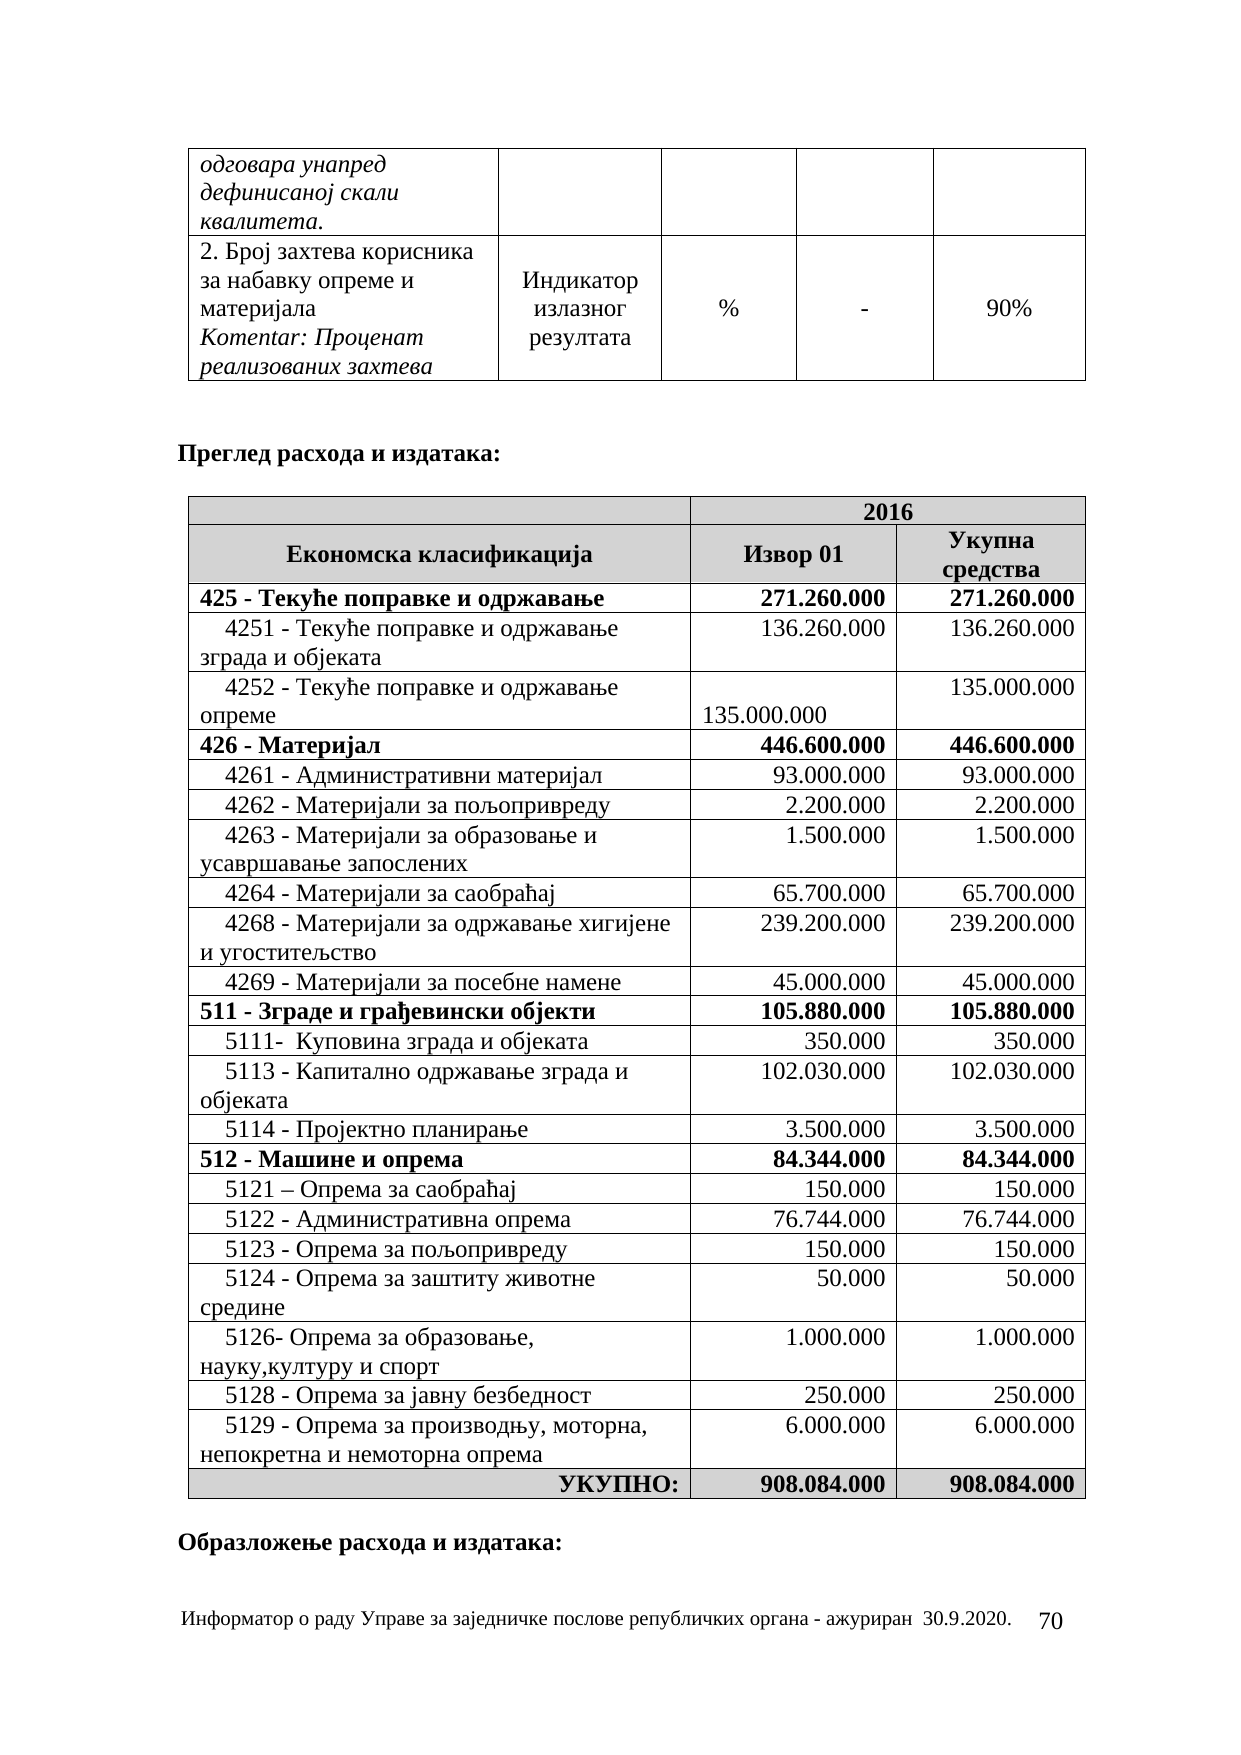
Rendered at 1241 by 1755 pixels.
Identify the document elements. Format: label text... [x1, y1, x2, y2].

table_cell 4251 - Текуће поправке и одржавање зграда и објеката [189, 613, 690, 671]
text Образложење расхода и издатака: [177, 1527, 1063, 1556]
table_cell 5111- Куповина зграда и објеката [189, 1026, 690, 1055]
table_cell [934, 149, 1085, 235]
table_cell 2.200.000 [691, 790, 896, 819]
table_cell 5128 - Опрема за јавну безбедност [189, 1381, 690, 1409]
table_cell 5129 - Опрема за производњу, моторна, непокретна и немоторна опрема [189, 1410, 690, 1468]
table_cell 426 - Материјал [189, 730, 690, 759]
table_cell 1.500.000 [691, 820, 896, 877]
table_cell 5126- Опрема за образовање, науку,културу и спорт [189, 1322, 690, 1379]
table_cell 4268 - Материјали за одржавање хигијене и угоститељство [189, 908, 690, 966]
table_cell 65.700.000 [691, 878, 896, 907]
table_cell 350.000 [691, 1026, 896, 1055]
table_cell Економска класификација [189, 525, 690, 582]
table_cell 6.000.000 [691, 1410, 896, 1468]
table_cell 511 - Зграде и грађевински објекти [189, 996, 690, 1025]
table_cell 135.000.000 [691, 672, 896, 729]
table_cell 150.000 [691, 1234, 896, 1262]
table_cell 2. Број захтева корисника за набавку опреме и материјала Komentar: Проценат реализованих захтева [189, 236, 498, 380]
table_cell 239.200.000 [691, 908, 896, 966]
table_cell 512 - Машине и опрема [189, 1144, 690, 1173]
table_cell 150.000 [691, 1174, 896, 1203]
table_cell 239.200.000 [897, 908, 1085, 966]
table_cell 250.000 [897, 1381, 1085, 1409]
table_cell 136.260.000 [691, 613, 896, 671]
table_cell 90% [934, 236, 1085, 380]
table_cell 105.880.000 [691, 996, 896, 1025]
table_cell УКУПНО: [189, 1469, 690, 1498]
table_cell 5113 - Капитално одржавање зграда и објеката [189, 1056, 690, 1113]
table_cell 102.030.000 [691, 1056, 896, 1113]
table_cell 4263 - Материјали за образовање и усавршавање запослених [189, 820, 690, 877]
table_cell 446.600.000 [691, 730, 896, 759]
table_cell 4261 - Административни материјал [189, 760, 690, 789]
table_cell 76.744.000 [897, 1204, 1085, 1233]
table_cell 4262 - Материјали за пољопривреду [189, 790, 690, 819]
table_cell 350.000 [897, 1026, 1085, 1055]
table_cell 3.500.000 [897, 1115, 1085, 1143]
table_cell 136.260.000 [897, 613, 1085, 671]
table_cell [499, 149, 661, 235]
table_cell 135.000.000 [897, 672, 1085, 729]
table_cell 4252 - Текуће поправке и одржавање опреме [189, 672, 690, 729]
table_cell 1.000.000 [691, 1322, 896, 1379]
table_cell 93.000.000 [691, 760, 896, 789]
table_cell 908.084.000 [897, 1469, 1085, 1498]
table_cell 50.000 [897, 1264, 1085, 1321]
table_cell - [797, 149, 933, 235]
table_cell % [662, 236, 796, 380]
table_header 2016 [691, 497, 1085, 524]
table_cell 84.344.000 [691, 1144, 896, 1173]
table_cell 2.200.000 [897, 790, 1085, 819]
table_cell 4269 - Материјали за посебне намене [189, 967, 690, 995]
table_cell 76.744.000 [691, 1204, 896, 1233]
table_cell 1.500.000 [897, 820, 1085, 877]
text Преглед расхода и издатака: [177, 438, 1063, 467]
table_cell 65.700.000 [897, 878, 1085, 907]
table_cell 5122 - Административна опрема [189, 1204, 690, 1233]
table_cell 105.880.000 [897, 996, 1085, 1025]
table_cell Индикатор излазног резултата [499, 236, 661, 380]
table_cell 250.000 [691, 1381, 896, 1409]
table_cell 50.000 [691, 1264, 896, 1321]
table_cell Извор 01 [691, 525, 896, 582]
table_cell 102.030.000 [897, 1056, 1085, 1113]
table_header [189, 497, 690, 524]
table_cell 3.500.000 [691, 1115, 896, 1143]
table_cell 93.000.000 [897, 760, 1085, 789]
table_cell одговара унапред дефинисаној скали квалитета. [189, 149, 498, 235]
table_cell 150.000 [897, 1234, 1085, 1262]
table_cell 446.600.000 [897, 730, 1085, 759]
table_cell 5124 - Опрема за заштиту животне средине [189, 1264, 690, 1321]
table_cell - [797, 236, 933, 380]
table_cell 271.260.000 [691, 584, 896, 612]
table_cell 5114 - Пројектно планирање [189, 1115, 690, 1143]
table_cell Укупна средства [897, 525, 1085, 582]
table_cell 1.000.000 [897, 1322, 1085, 1379]
table_cell 4264 - Материјали за саобраћај [189, 878, 690, 907]
table_cell 5121 – Опрема за саобраћај [189, 1174, 690, 1203]
table_cell 6.000.000 [897, 1410, 1085, 1468]
table_cell 271.260.000 [897, 584, 1085, 612]
table_cell 84.344.000 [897, 1144, 1085, 1173]
table_cell 45.000.000 [691, 967, 896, 995]
table_cell 5123 - Опрема за пољопривреду [189, 1234, 690, 1262]
table_cell 45.000.000 [897, 967, 1085, 995]
table_cell [662, 149, 796, 235]
table_cell 425 - Текуће поправке и одржавање [189, 584, 690, 612]
table_cell 150.000 [897, 1174, 1085, 1203]
table_cell 908.084.000 [691, 1469, 896, 1498]
